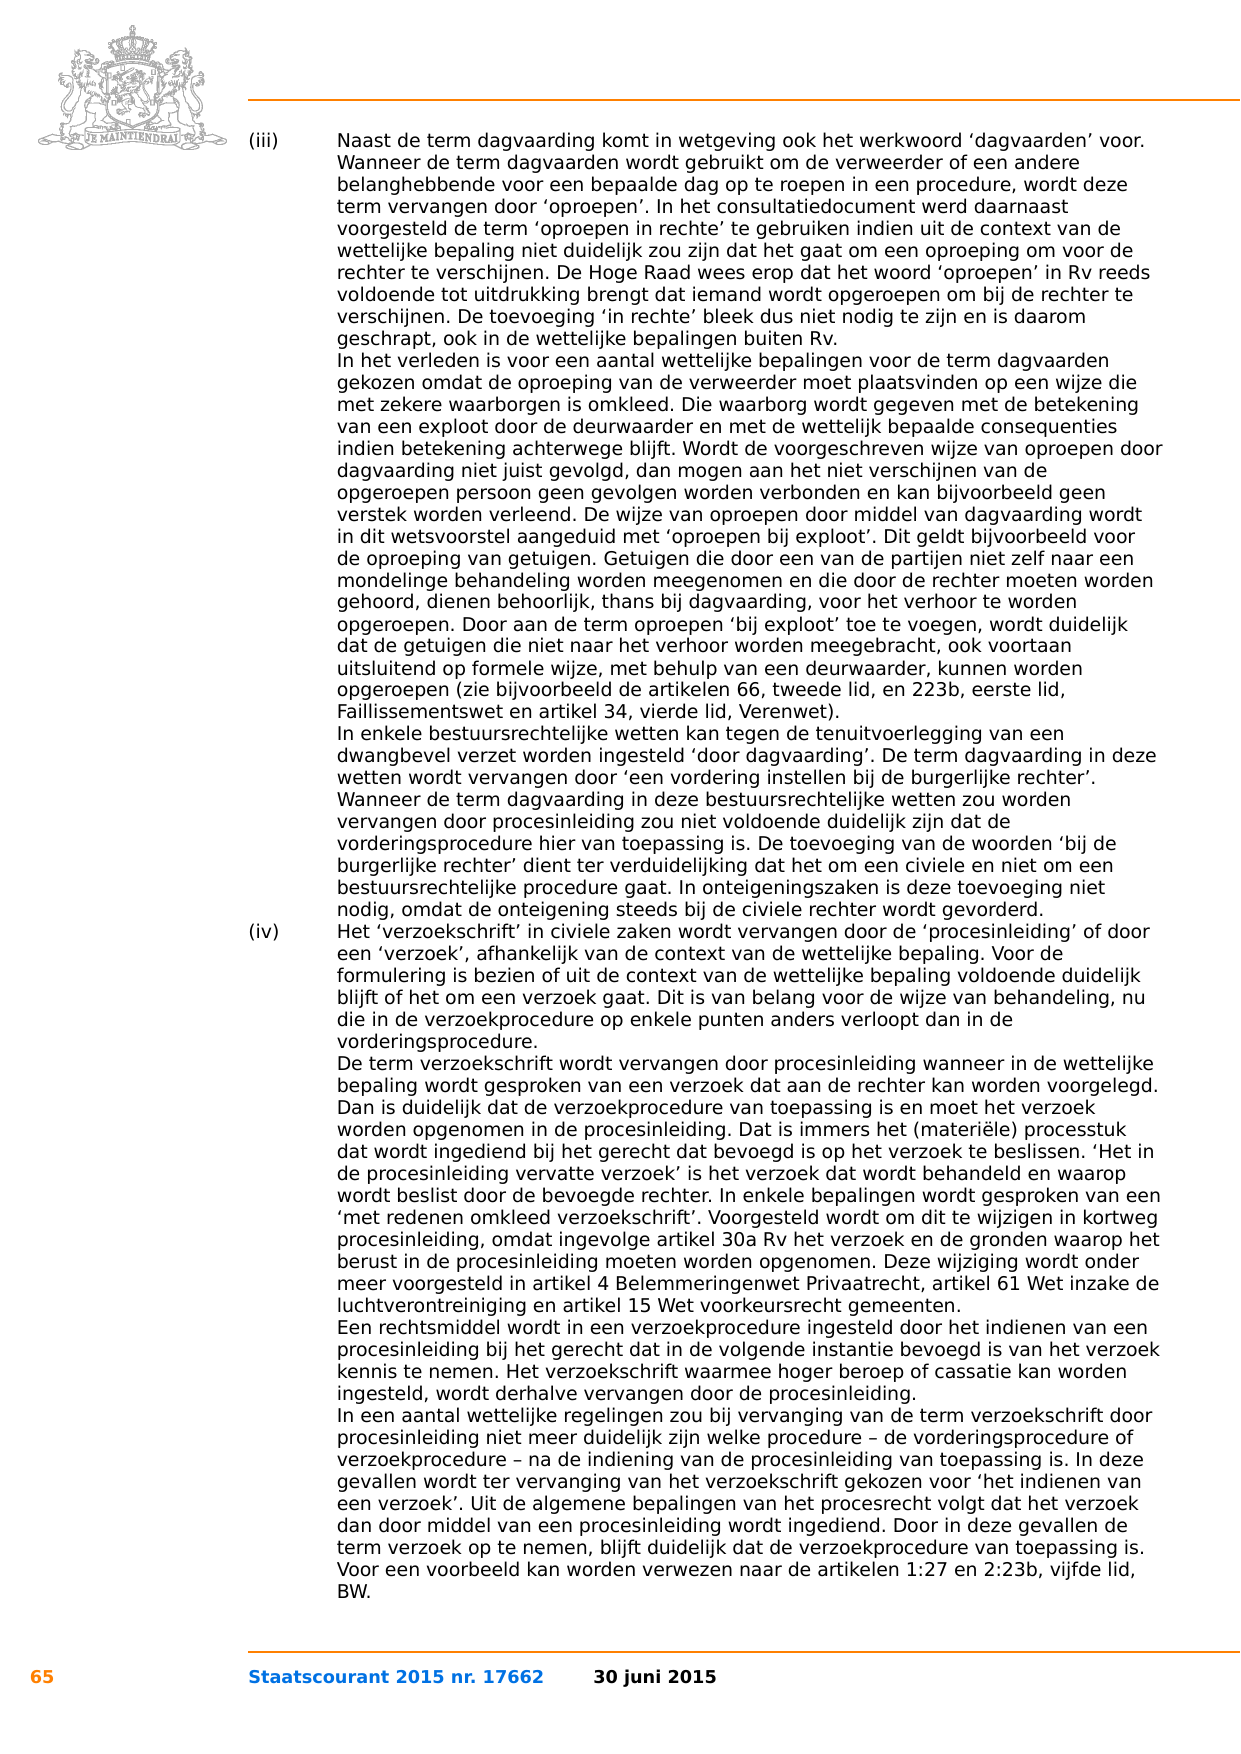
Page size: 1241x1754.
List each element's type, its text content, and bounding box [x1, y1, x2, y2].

text In enkele bestuursrechtelijke wetten kan tegen de tenuitvoerlegging van een dwangbevel verzet worden ingesteld ‘door dagvaarding’. De term dagvaarding in deze wetten wordt vervangen door ‘een vordering instellen bij de burgerlijke rechter’. Wanneer de term dagvaarding in deze bestuursrechtelijke wetten zou worden vervangen door procesinleiding zou niet voldoende duidelijk zijn dat de vorderingsprocedure hier van toepassing is. De toevoeging van de woorden ‘bij de burgerlijke rechter’ dient ter verduidelijking dat het om een civiele en niet om een bestuursrechtelijke procedure gaat. In onteigeningszaken is deze toevoeging niet nodig, omdat de onteigening steeds bij de civiele rechter wordt gevorderd. [337, 723, 1163, 921]
text In het verleden is voor een aantal wettelijke bepalingen voor de term dagvaarden gekozen omdat de oproeping van de verweerder moet plaatsvinden op een wijze die met zekere waarborgen is omkleed. Die waarborg wordt gegeven met de betekening van een exploot door de deurwaarder en met de wettelijk bepaalde consequenties indien betekening achterwege blijft. Wordt de voorgeschreven wijze van oproepen door dagvaarding niet juist gevolgd, dan mogen aan het niet verschijnen van de opgeroepen persoon geen gevolgen worden verbonden en kan bijvoorbeeld geen verstek worden verleend. De wijze van oproepen door middel van dagvaarding wordt in dit wetsvoorstel aangeduid met ‘oproepen bij exploot’. Dit geldt bijvoorbeeld voor de oproeping van getuigen. Getuigen die door een van de partijen niet zelf naar een mondelinge behandeling worden meegenomen en die door de rechter moeten worden gehoord, dienen behoorlijk, thans bij dagvaarding, voor het verhoor te worden opgeroepen. Door aan de term oproepen ‘bij exploot’ toe te voegen, wordt duidelijk dat de getuigen die niet naar het verhoor worden meegebracht, ook voortaan uitsluitend op formele wijze, met behulp van een deurwaarder, kunnen worden opgeroepen (zie bijvoorbeeld de artikelen 66, tweede lid, en 223b, eerste lid, Faillissementswet en artikel 34, vierde lid, Verenwet). [337, 350, 1163, 723]
text Een rechtsmiddel wordt in een verzoekprocedure ingesteld door het indienen van een procesinleiding bij het gerecht dat in de volgende instantie bevoegd is van het verzoek kennis te nemen. Het verzoekschrift waarmee hoger beroep of cassatie kan worden ingesteld, wordt derhalve vervangen door de procesinleiding. [337, 1317, 1163, 1405]
text (iii) Naast de term dagvaarding komt in wetgeving ook het werkwoord ‘dagvaarden’ voor. Wanneer de term dagvaarden wordt gebruikt om de verweerder of een andere belanghebbende voor een bepaalde dag op te roepen in een procedure, wordt deze term vervangen door ‘oproepen’. In het consultatiedocument werd daarnaast voorgesteld de term ‘oproepen in rechte’ te gebruiken indien uit de context van de wettelijke bepaling niet duidelijk zou zijn dat het gaat om een oproeping om voor de rechter te verschijnen. De Hoge Raad wees erop dat het woord ‘oproepen’ in Rv reeds voldoende tot uitdrukking brengt dat iemand wordt opgeroepen om bij de rechter te verschijnen. De toevoeging ‘in rechte’ bleek dus niet nodig te zijn en is daarom geschrapt, ook in de wettelijke bepalingen buiten Rv. [248, 130, 1163, 350]
picture [38, 25, 227, 150]
text (iv) Het ‘verzoekschrift’ in civiele zaken wordt vervangen door de ‘procesinleiding’ of door een ‘verzoek’, afhankelijk van de context van de wettelijke bepaling. Voor de formulering is bezien of uit de context van de wettelijke bepaling voldoende duidelijk blijft of het om een verzoek gaat. Dit is van belang voor de wijze van behandeling, nu die in de verzoekprocedure op enkele punten anders verloopt dan in de vorderingsprocedure. [248, 921, 1163, 1053]
text In een aantal wettelijke regelingen zou bij vervanging van de term verzoekschrift door procesinleiding niet meer duidelijk zijn welke procedure – de vorderingsprocedure of verzoekprocedure – na de indiening van de procesinleiding van toepassing is. In deze gevallen wordt ter vervanging van het verzoekschrift gekozen voor ‘het indienen van een verzoek’. Uit de algemene bepalingen van het procesrecht volgt dat het verzoek dan door middel van een procesinleiding wordt ingediend. Door in deze gevallen de term verzoek op te nemen, blijft duidelijk dat de verzoekprocedure van toepassing is. Voor een voorbeeld kan worden verwezen naar de artikelen 1:27 en 2:23b, vijfde lid, BW. [337, 1405, 1163, 1602]
text De term verzoekschrift wordt vervangen door procesinleiding wanneer in de wettelijke bepaling wordt gesproken van een verzoek dat aan de rechter kan worden voorgelegd. Dan is duidelijk dat de verzoekprocedure van toepassing is en moet het verzoek worden opgenomen in de procesinleiding. Dat is immers het (materiële) processtuk dat wordt ingediend bij het gerecht dat bevoegd is op het verzoek te beslissen. ‘Het in de procesinleiding vervatte verzoek’ is het verzoek dat wordt behandeld en waarop wordt beslist door de bevoegde rechter. In enkele bepalingen wordt gesproken van een ‘met redenen omkleed verzoekschrift’. Voorgesteld wordt om dit te wijzigen in kortweg procesinleiding, omdat ingevolge artikel 30a Rv het verzoek en de gronden waarop het berust in de procesinleiding moeten worden opgenomen. Deze wijziging wordt onder meer voorgesteld in artikel 4 Belemmeringenwet Privaatrecht, artikel 61 Wet inzake de luchtverontreiniging en artikel 15 Wet voorkeursrecht gemeenten. [337, 1053, 1163, 1317]
